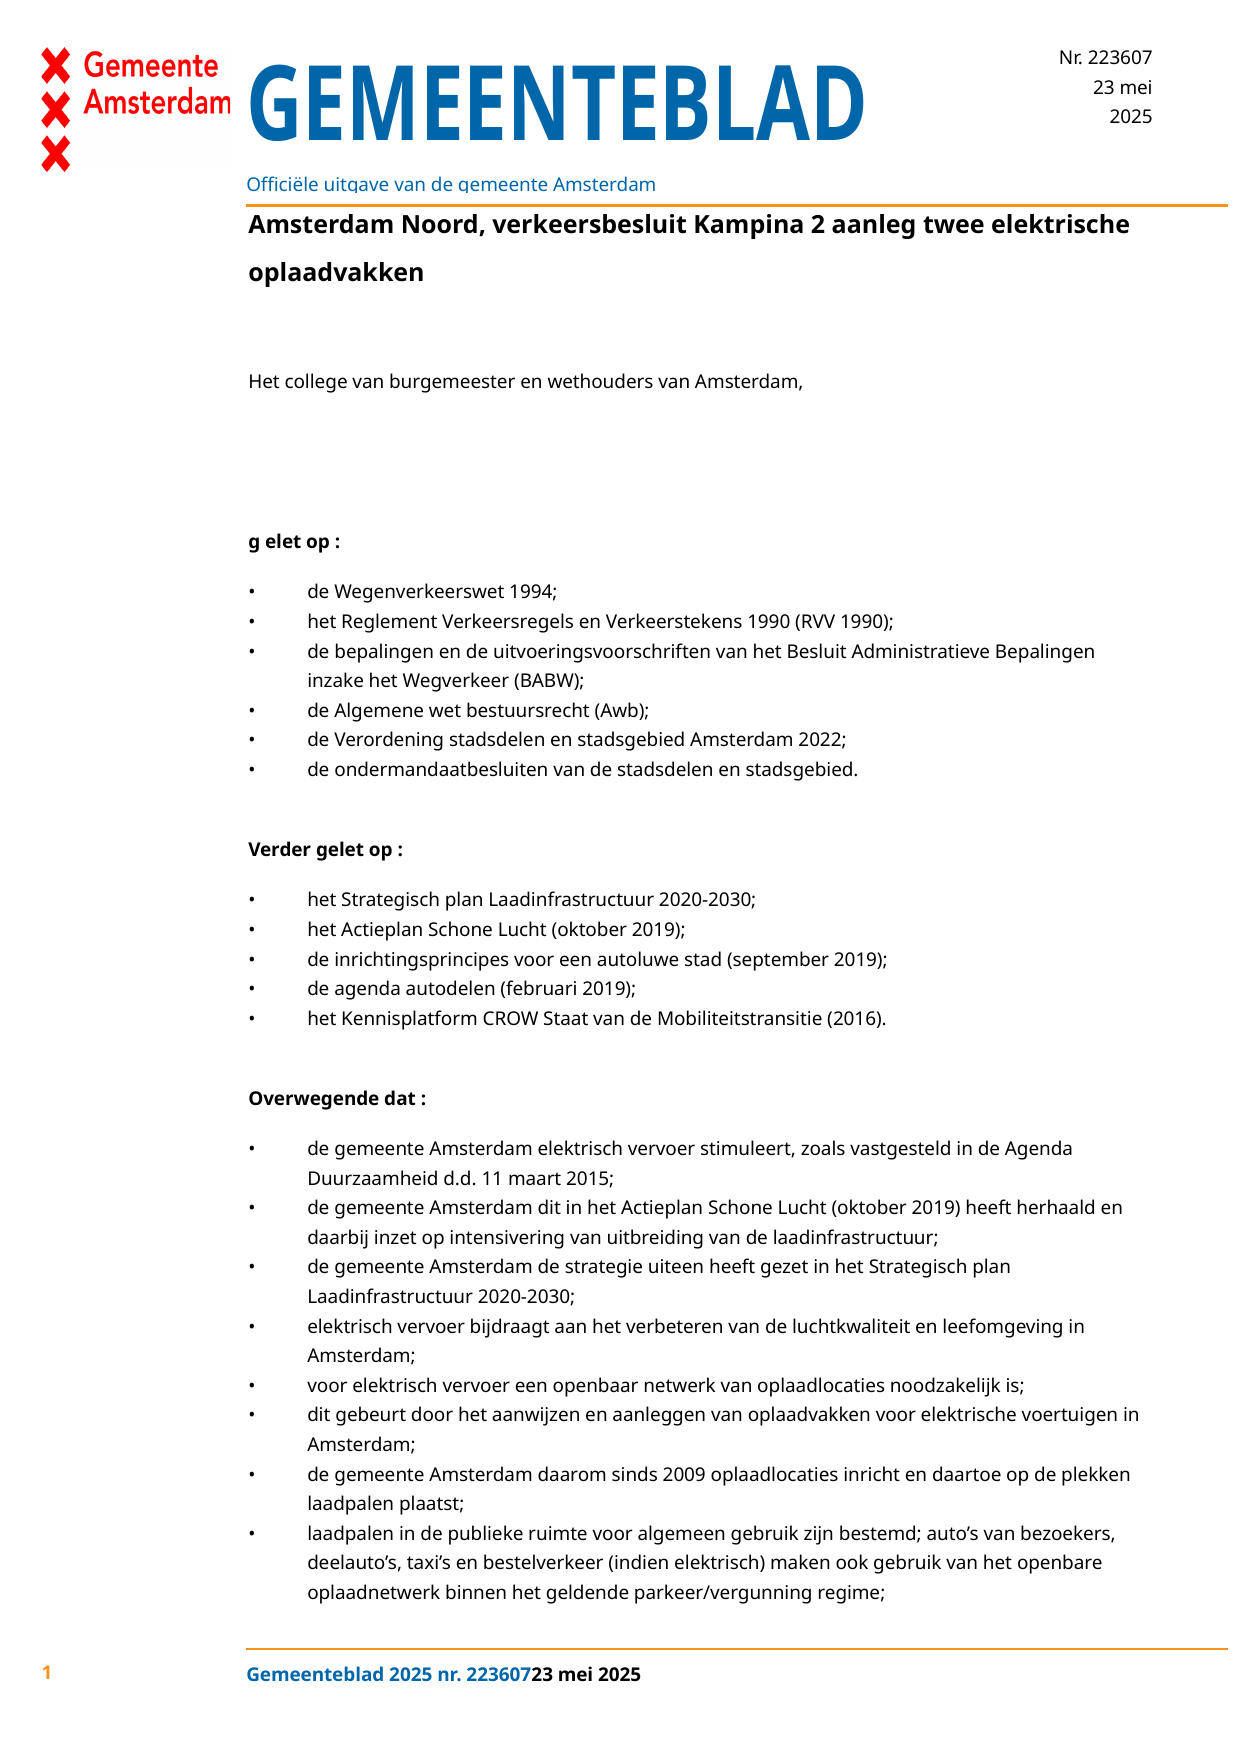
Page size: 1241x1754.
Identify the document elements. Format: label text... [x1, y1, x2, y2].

list de Algemene wet bestuursrecht (Awb); [248, 697, 1152, 723]
list de gemeente Amsterdam dit in het Actieplan Schone Lucht (oktober 2019) heeft herhaald en daarbij inzet op intensivering van uitbreiding van de laadinfrastructuur; [248, 1194, 1152, 1250]
picture [41, 47, 231, 172]
list de gemeente Amsterdam elektrisch vervoer stimuleert, zoals vastgesteld in de Agenda Duurzaamheid d.d. 11 maart 2015; [248, 1135, 1152, 1191]
list de Verordening stadsdelen en stadsgebied Amsterdam 2022; [248, 727, 1152, 752]
list de ondermandaatbesluiten van de stadsdelen en stadsgebied. [248, 756, 1152, 782]
text Overwegende dat : [248, 1085, 1152, 1111]
list de gemeente Amsterdam de strategie uiteen heeft gezet in het Strategisch plan Laadinfrastructuur 2020-2030; [248, 1254, 1152, 1309]
list elektrisch vervoer bijdraagt aan het verbeteren van de luchtkwaliteit en leefomgeving in Amsterdam; [248, 1313, 1152, 1368]
list het Kennisplatform CROW Staat van de Mobiliteitstransitie (2016). [248, 1005, 1152, 1031]
text Het college van burgemeester en wethouders van Amsterdam, [248, 368, 1152, 394]
text Amsterdam Noord, verkeersbesluit Kampina 2 aanleg twee elektrische oplaadvakken [248, 207, 1152, 288]
list de Wegenverkeerswet 1994; [248, 579, 1152, 604]
list het Reglement Verkeersregels en Verkeerstekens 1990 (RVV 1990); [248, 608, 1152, 634]
list het Actieplan Schone Lucht (oktober 2019); [248, 916, 1152, 942]
list voor elektrisch vervoer een openbaar netwerk van oplaadlocaties noodzakelijk is; [248, 1372, 1152, 1398]
text g elet op : [248, 528, 1152, 554]
list de bepalingen en de uitvoeringsvoorschriften van het Besluit Administratieve Bepalingen inzake het Wegverkeer (BABW); [248, 638, 1152, 693]
list de agenda autodelen (februari 2019); [248, 975, 1152, 1001]
text Verder gelet op : [248, 836, 1152, 862]
list laadpalen in de publieke ruimte voor algemeen gebruik zijn bestemd; auto’s van bezoekers, deelauto’s, taxi’s en bestelverkeer (indien elektrisch) maken ook gebruik van het openbare oplaadnetwerk binnen het geldende parkeer/vergunning regime; [248, 1520, 1152, 1605]
list de inrichtingsprincipes voor een autoluwe stad (september 2019); [248, 946, 1152, 971]
list dit gebeurt door het aanwijzen en aanleggen van oplaadvakken voor elektrische voertuigen in Amsterdam; [248, 1402, 1152, 1457]
list de gemeente Amsterdam daarom sinds 2009 oplaadlocaties inricht en daartoe op de plekken laadpalen plaatst; [248, 1461, 1152, 1516]
list het Strategisch plan Laadinfrastructuur 2020-2030; [248, 887, 1152, 912]
